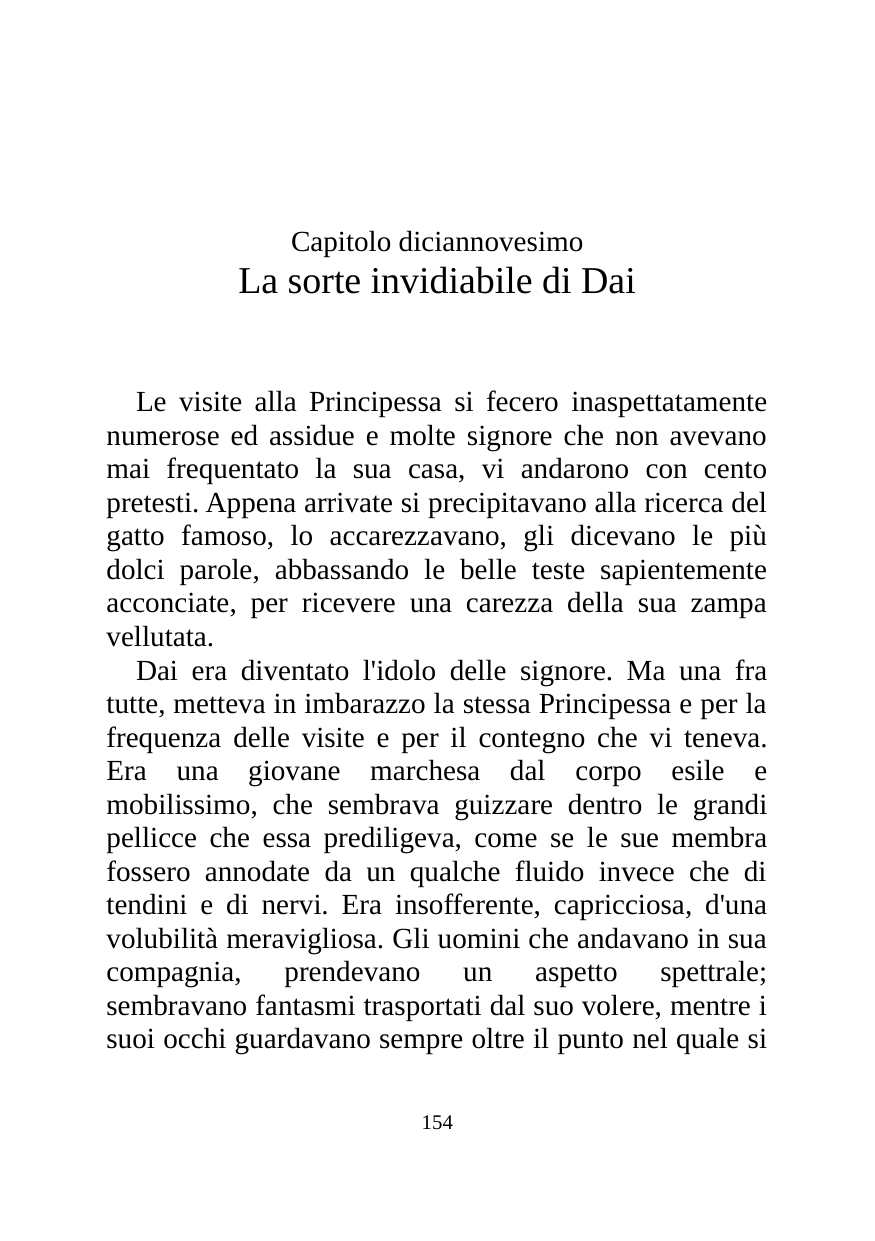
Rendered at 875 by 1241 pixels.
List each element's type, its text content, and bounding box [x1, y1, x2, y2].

text Dai era diventato l'idolo delle signore. Ma una fra tutte, metteva in imbarazzo la stessa Principessa e per la frequenza delle visite e per il contegno che vi teneva. Era una giovane marchesa dal corpo esile e mobilissimo, che sembrava guizzare dentro le grandi pellicce che essa prediligeva, come se le sue membra fossero annodate da un qualche fluido invece che di tendini e di nervi. Era insofferente, capricciosa, d'una volubilità meravigliosa. Gli uomini che andavano in sua compagnia, prendevano un aspetto spettrale; sembravano fantasmi trasportati dal suo volere, mentre i suoi occhi guardavano sempre oltre il punto nel quale si [106, 653, 768, 1055]
text Le visite alla Principessa si fecero inaspettatamente numerose ed assidue e molte signore che non avevano mai frequentato la sua casa, vi andarono con cento pretesti. Appena arrivate si precipitavano alla ricerca del gatto famoso, lo accarezzavano, gli dicevano le più dolci parole, abbassando le belle teste sapientemente acconciate, per ricevere una carezza della sua zampa vellutata. [106, 384, 768, 653]
subtitle Capitolo diciannovesimo La sorte invidiabile di Dai [106, 224, 768, 302]
